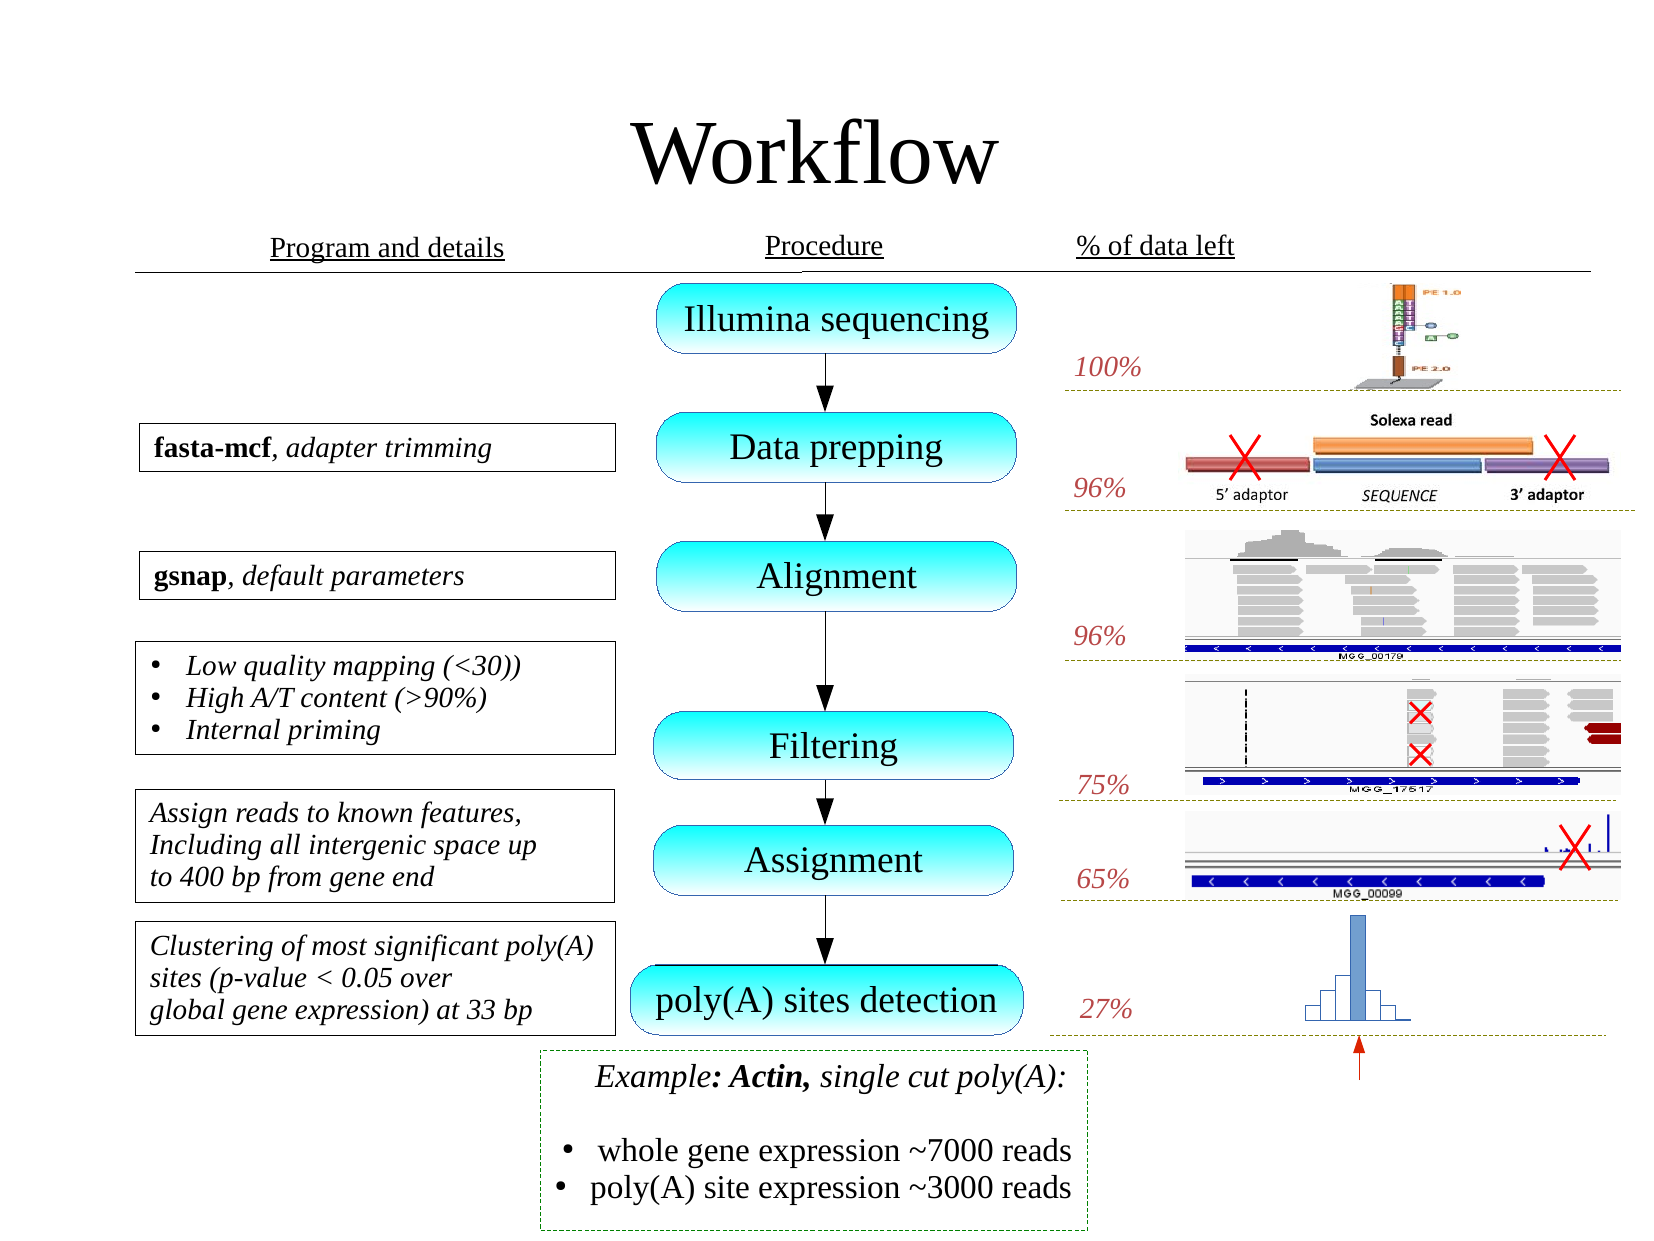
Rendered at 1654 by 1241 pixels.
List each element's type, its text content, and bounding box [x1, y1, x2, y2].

text_box fasta-mcf, adapter trimming [139, 423, 616, 472]
text_box Program and details [255, 224, 520, 273]
text_box Assign reads to known features, Including all intergenic space up to 400 bp from gene end [135, 789, 615, 903]
picture [1185, 530, 1621, 662]
picture [1350, 283, 1480, 391]
text_box Example: Actin, single cut poly(A): whole gene expression ~7000 reads poly(A) site expression ~3000 reads [540, 1050, 1088, 1231]
text_box gsnap, default parameters [139, 551, 616, 600]
text_box poly(A) sites detection [630, 964, 1024, 1036]
text_box Assignment [653, 825, 1014, 896]
picture [1185, 674, 1621, 796]
text_box 96% [1058, 612, 1150, 661]
text_box 100% [1059, 343, 1165, 391]
text_box 27% [1065, 985, 1156, 1033]
text_box [1305, 915, 1411, 1021]
text_box Data prepping [656, 412, 1017, 483]
text_box 96% [1058, 464, 1150, 512]
text_box Low quality mapping (<30)) High A/T content (>90%) Internal priming [135, 641, 616, 755]
text_box % of data left [1061, 222, 1250, 271]
text_box 75% [1061, 761, 1153, 809]
picture [1185, 811, 1621, 901]
title Workflow [82, 49, 1571, 257]
text_box Clustering of most significant poly(A) sites (p-value < 0.05 over global gene expression) at 33 bp [135, 921, 616, 1036]
text_box Procedure [750, 222, 899, 271]
text_box 65% [1061, 855, 1153, 903]
text_box Alignment [656, 541, 1017, 612]
picture [1178, 404, 1621, 517]
text_box Filtering [653, 711, 1014, 780]
text_box Illumina sequencing [656, 283, 1017, 354]
